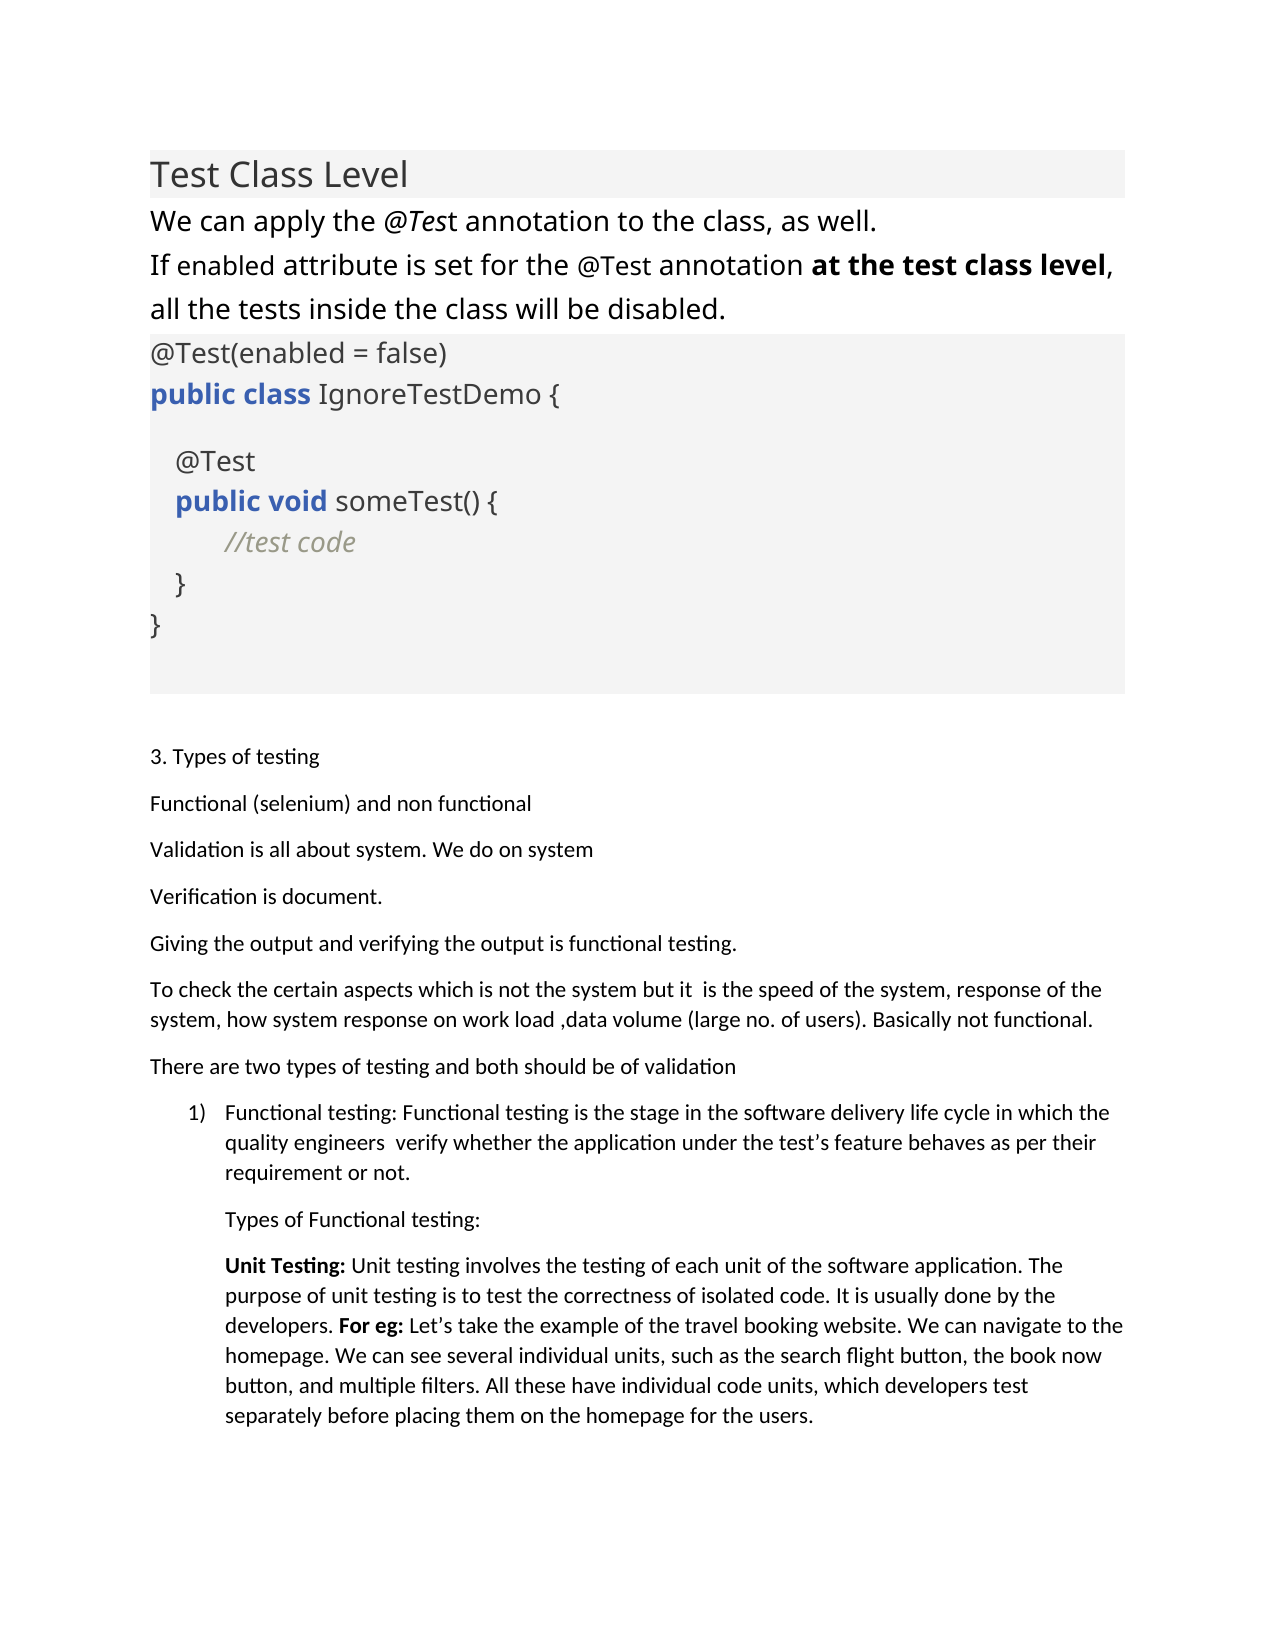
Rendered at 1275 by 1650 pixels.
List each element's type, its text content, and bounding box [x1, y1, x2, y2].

text } [150, 564, 1125, 602]
list Functional (selenium) and non functional [150, 789, 1125, 817]
text public class IgnoreTestDemo { [150, 375, 1125, 413]
text We can apply the @Test annotation to the class, as well. If enabled attribute is set for the @Test annotation at the test class level, all the tests inside the class will be disabled. [150, 202, 1125, 328]
text @Test(enabled = false) [150, 334, 1125, 372]
text Types of Functional testing: [225, 1205, 1125, 1233]
text 3. Types of testing [150, 742, 1125, 771]
text @Test [150, 441, 1125, 479]
subtitle Test Class Level [150, 150, 1125, 198]
list Functional testing: Functional testing is the stage in the software delivery life cycle in which the quality engineers verify whether the application under the test’s feature behaves as per their requirement or not. [187, 1098, 1125, 1186]
list Giving the output and verifying the output is functional testing. [150, 929, 1125, 957]
text } [150, 604, 1125, 643]
list To check the certain aspects which is not the system but it is the speed of the system, response of the system, how system response on work load ,data volume (large no. of users). Basically not functional. [150, 975, 1125, 1033]
text public void someTest() { [150, 482, 1125, 520]
list Verification is document. [150, 882, 1125, 910]
text Unit Testing: Unit testing involves the testing of each unit of the software application. The purpose of unit testing is to test the correctness of isolated code. It is usually done by the developers. For eg: Let’s take the example of the travel booking website. We can navigate to the homepage. We can see several individual units, such as the search flight button, the book now button, and multiple filters. All these have individual code units, which developers test separately before placing them on the homepage for the users. [225, 1251, 1125, 1429]
list Validation is all about system. We do on system [150, 836, 1125, 864]
text //test code [150, 523, 1125, 561]
text There are two types of testing and both should be of validation [150, 1052, 1125, 1080]
